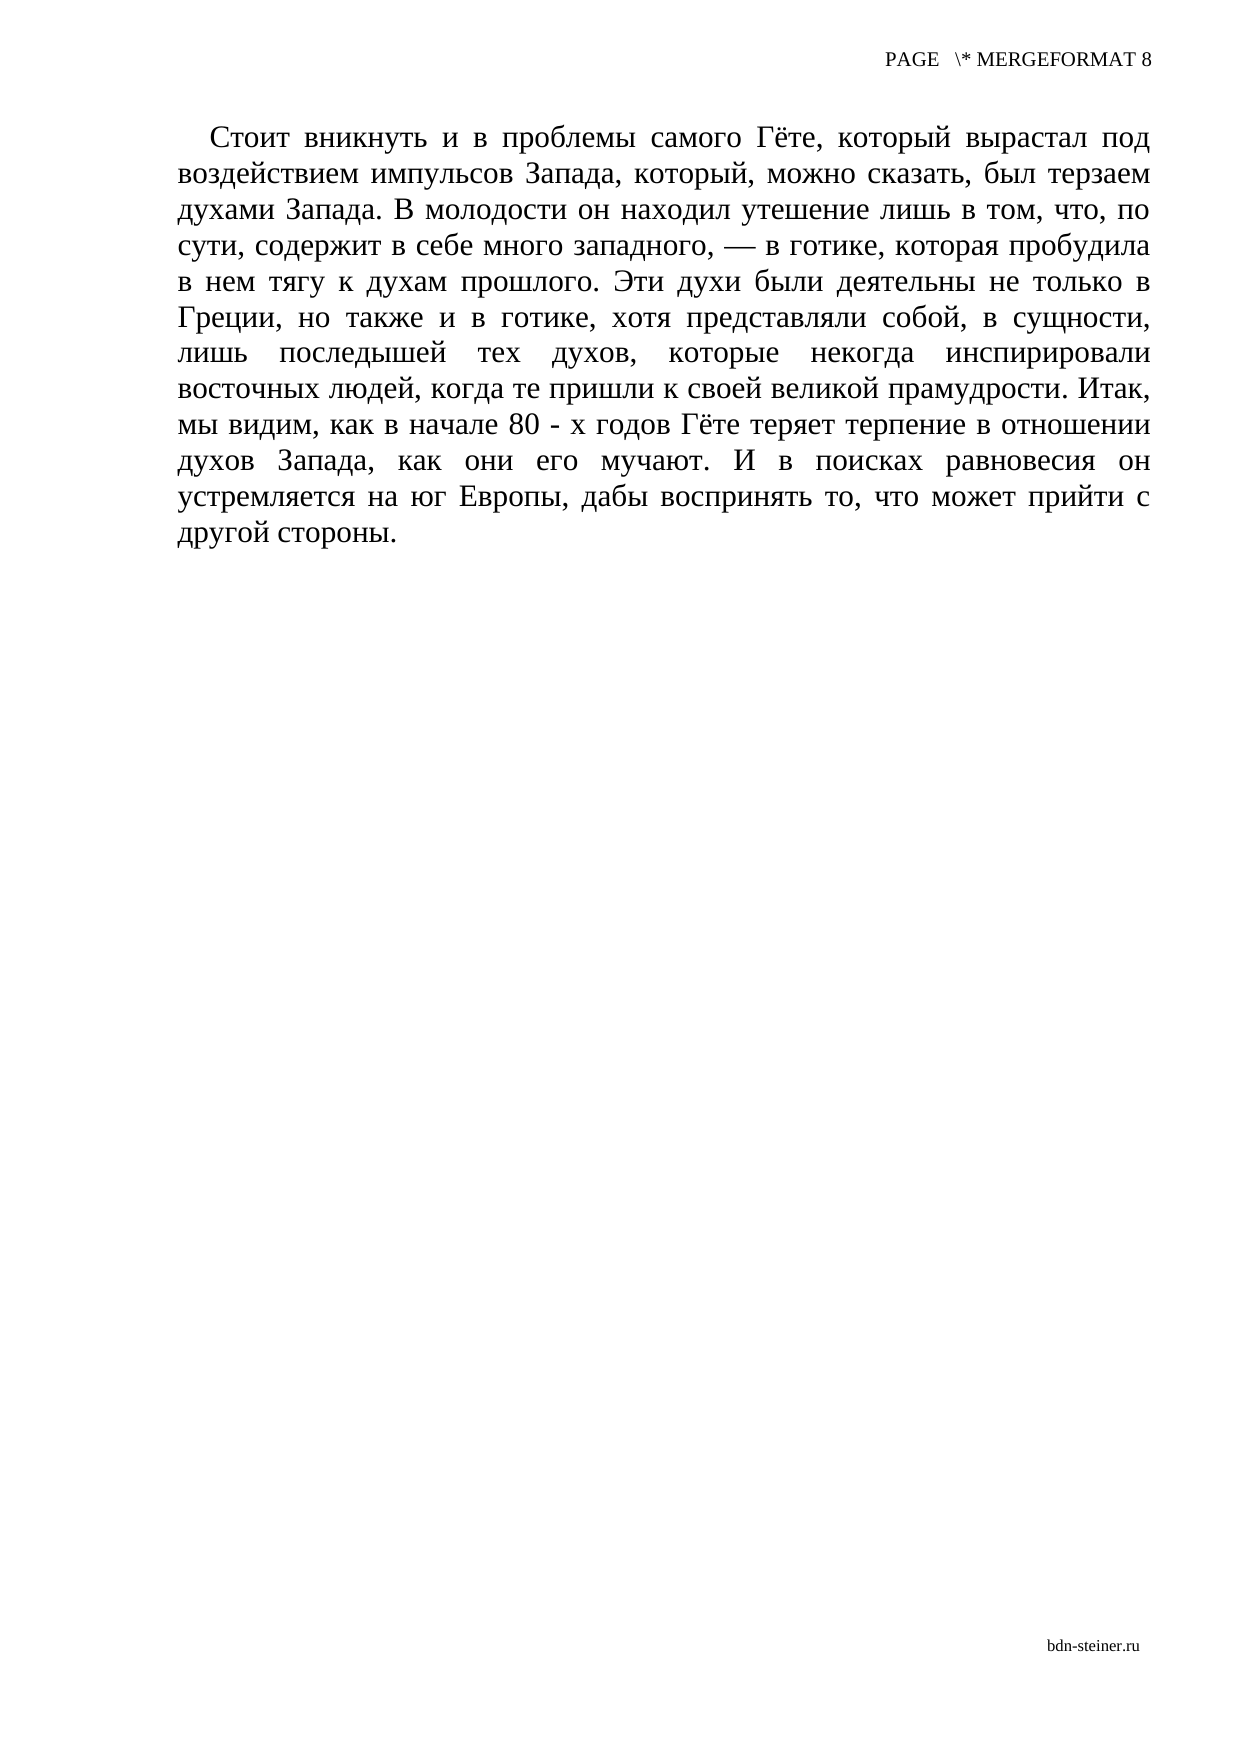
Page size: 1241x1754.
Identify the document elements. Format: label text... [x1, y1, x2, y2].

text Стоит вникнуть и в проблемы самого Гёте, который вырастал под воздействием импульсов Запада, который, можно сказать, был терзаем духами Запада. В молодости он находил утешение лишь в том, что, по сути, содержит в себе много западного, — в готике, которая пробудила в нем тягу к духам прошлого. Эти духи были деятельны не только в Греции, но также и в готике, хотя представляли собой, в сущности, лишь последышей тех духов, которые некогда инспирировали восточных людей, когда те пришли к своей великой прамудрости. Итак, мы видим, как в начале 80 - х годов Гёте теряет терпение в отношении духов Запада, как они его мучают. И в поисках равновесия он устремляется на юг Европы, дабы воспринять то, что может прийти с другой стороны. [177, 118, 1152, 549]
